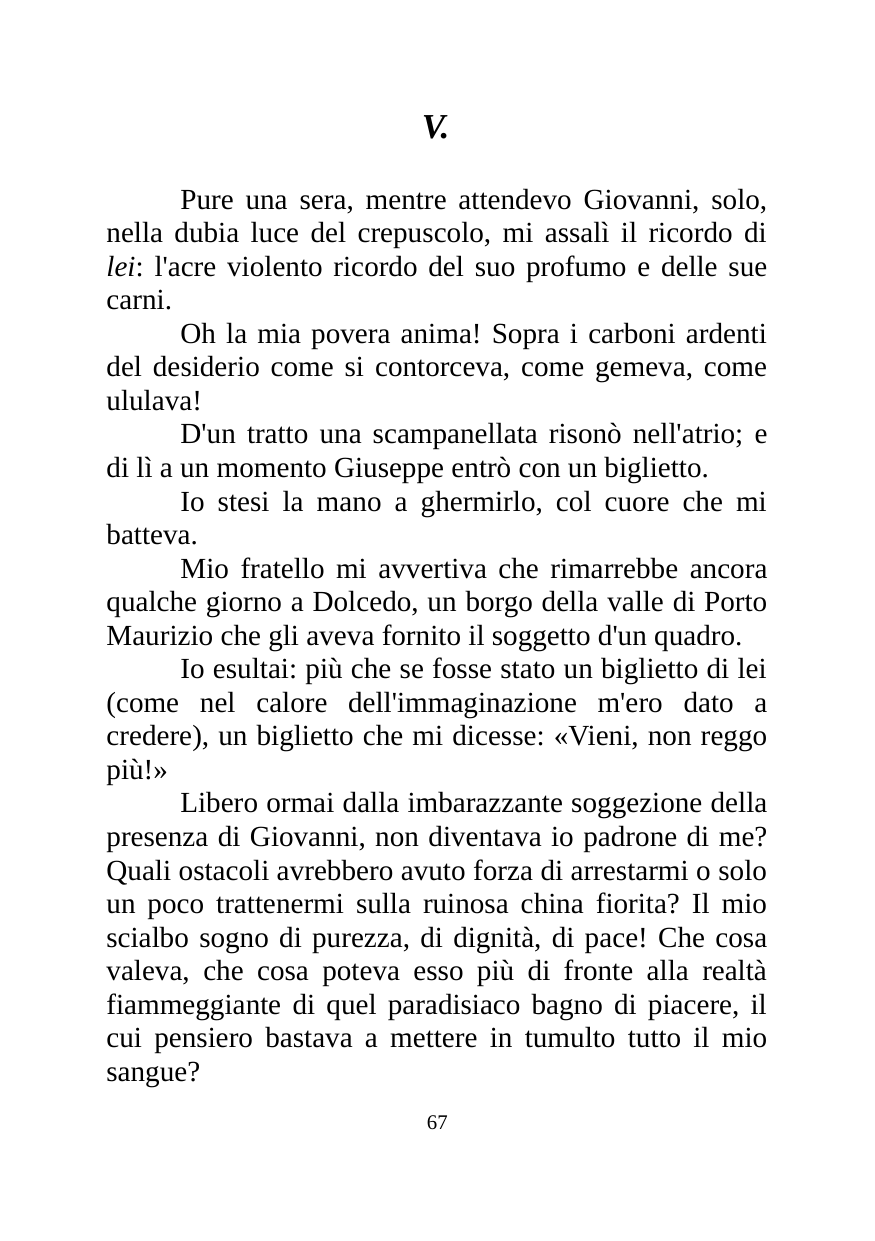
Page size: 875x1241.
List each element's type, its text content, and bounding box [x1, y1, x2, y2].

text Io esultai: più che se fosse stato un biglietto di lei (come nel calore dell'immaginazione m'ero dato a credere), un biglietto che mi dicesse: «Vieni, non reggo più!» [106, 651, 768, 786]
text Io stesi la mano a ghermirlo, col cuore che mi batteva. [106, 484, 768, 551]
subtitle V. [106, 106, 768, 146]
text D'un tratto una scampanellata risonò nell'atrio; e di lì a un momento Giuseppe entrò con un biglietto. [106, 417, 768, 484]
text Oh la mia povera anima! Sopra i carboni ardenti del desiderio come si contorceva, come gemeva, come ululava! [106, 316, 768, 417]
text Libero ormai dalla imbarazzante soggezione della presenza di Giovanni, non diventava io padrone di me? Quali ostacoli avrebbero avuto forza di arrestarmi o solo un poco trattenermi sulla ruinosa china fiorita? Il mio scialbo sogno di purezza, di dignità, di pace! Che cosa valeva, che cosa poteva esso più di fronte alla realtà fiammeggiante di quel paradisiaco bagno di piacere, il cui pensiero bastava a mettere in tumulto tutto il mio sangue? [106, 786, 768, 1087]
text Pure una sera, mentre attendevo Giovanni, solo, nella dubia luce del crepuscolo, mi assalì il ricordo di lei: l'acre violento ricordo del suo profumo e delle sue carni. [106, 182, 768, 316]
text Mio fratello mi avvertiva che rimarrebbe ancora qualche giorno a Dolcedo, un borgo della valle di Porto Maurizio che gli aveva fornito il soggetto d'un quadro. [106, 551, 768, 651]
